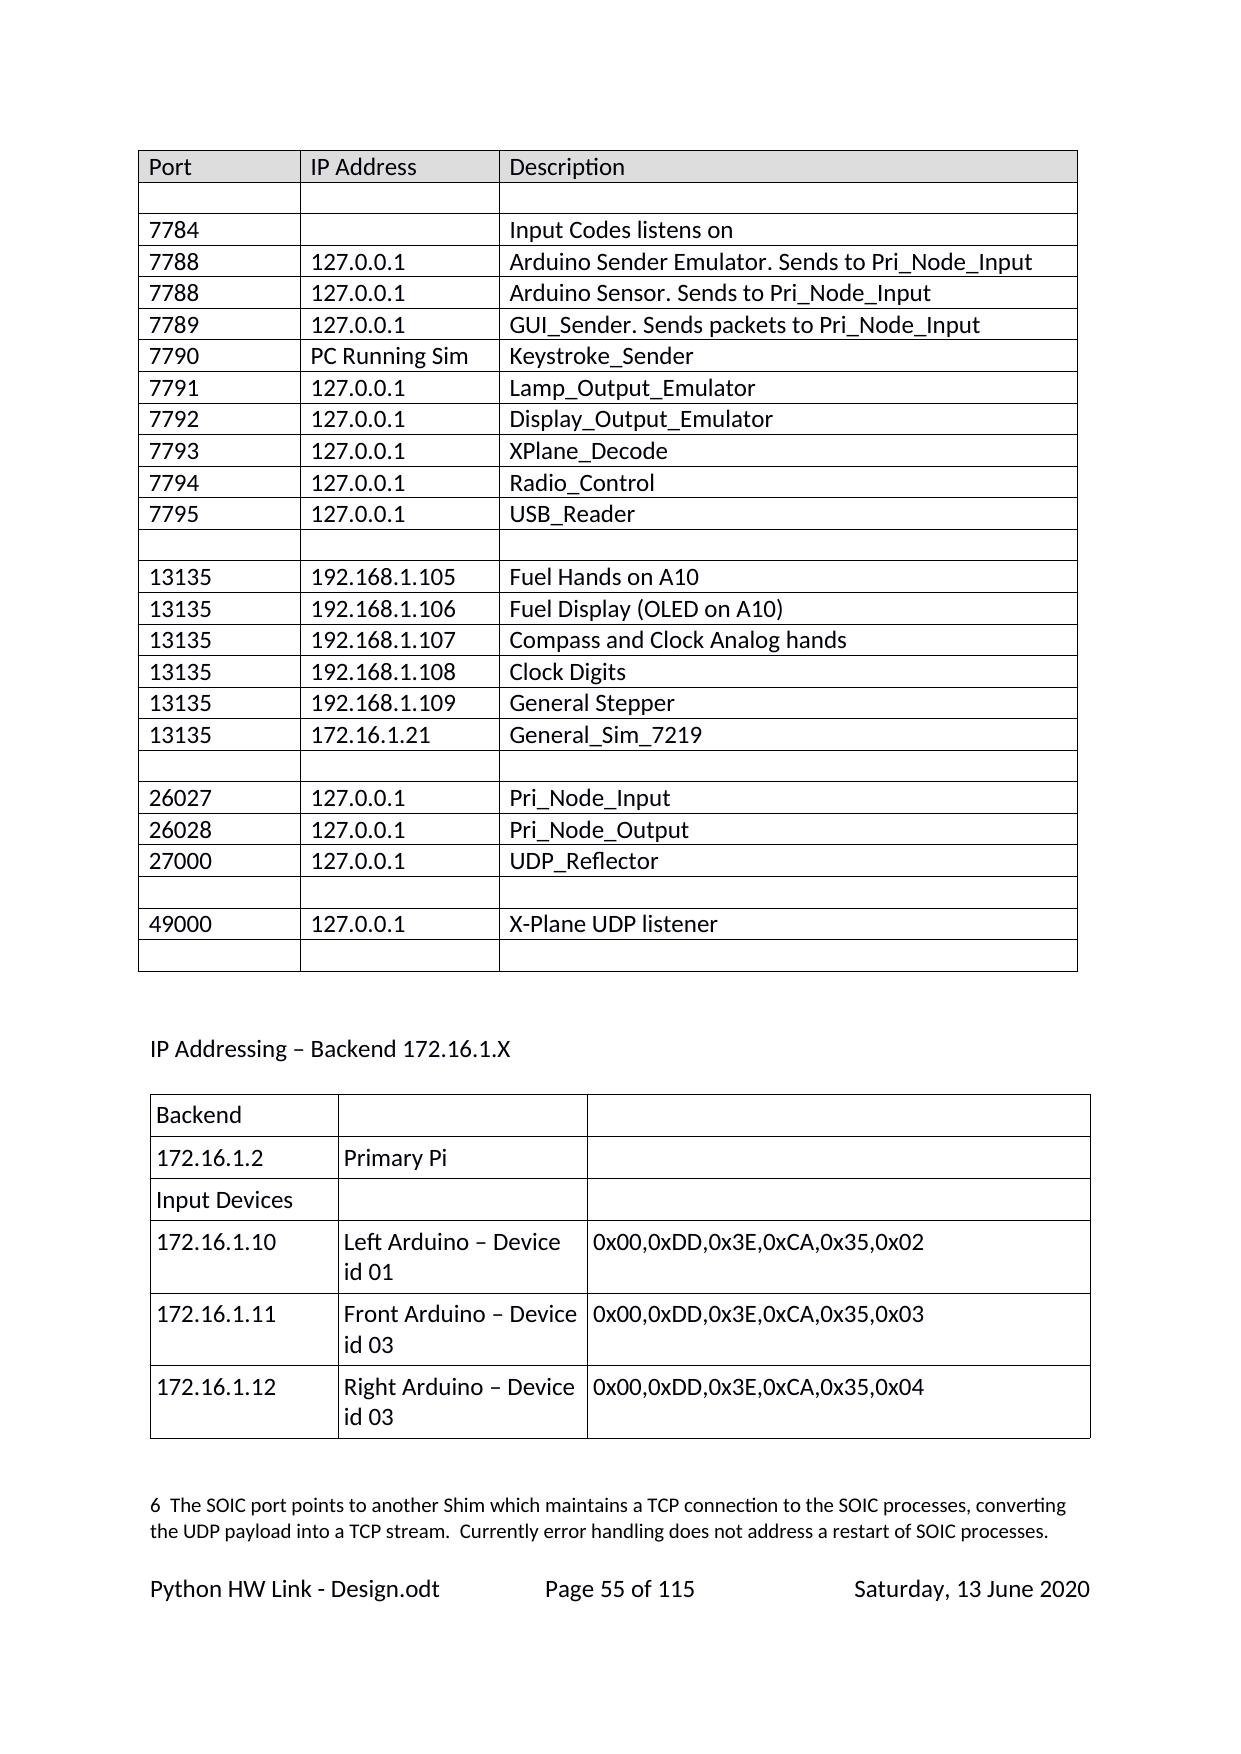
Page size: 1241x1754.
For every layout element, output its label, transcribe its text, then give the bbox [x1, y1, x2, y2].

table_cell Fuel Hands on A10 [500, 561, 1077, 592]
table_cell 172.16.1.10 [151, 1221, 338, 1293]
table_cell 172.16.1.11 [151, 1294, 338, 1365]
table_cell 7789 [139, 309, 300, 339]
table_header [588, 1095, 1090, 1136]
table_cell 127.0.0.1 [301, 814, 499, 844]
table_cell 13135 [139, 656, 300, 687]
table_cell 127.0.0.1 [301, 909, 499, 939]
table_cell UDP_Reflector [500, 845, 1077, 876]
table_cell General_Sim_7219 [500, 719, 1077, 750]
table_header Port [139, 151, 300, 182]
table_cell Compass and Clock Analog hands [500, 625, 1077, 655]
table_header [339, 1095, 587, 1136]
table_cell USB_Reader [500, 498, 1077, 529]
table_cell Pri_Node_Input [500, 782, 1077, 813]
table_cell XPlane_Decode [500, 435, 1077, 466]
table_cell Arduino Sensor. Sends to Pri_Node_Input [500, 277, 1077, 308]
table_cell Pri_Node_Output [500, 814, 1077, 844]
table_cell 7794 [139, 467, 300, 497]
table_cell Clock Digits [500, 656, 1077, 687]
table_cell Right Arduino – Device id 03 [339, 1366, 587, 1438]
text IP Addressing – Backend 172.16.1.X [150, 1033, 1090, 1063]
table_cell 49000 [139, 909, 300, 939]
table_cell Fuel Display (OLED on A10) [500, 593, 1077, 623]
table_cell 127.0.0.1 [301, 404, 499, 434]
table_header IP Address [301, 151, 499, 182]
table_cell [339, 1179, 587, 1220]
table_cell [139, 530, 300, 560]
table_cell [301, 877, 499, 907]
table_cell 127.0.0.1 [301, 246, 499, 276]
table_cell Arduino Sender Emulator. Sends to Pri_Node_Input [500, 246, 1077, 276]
table_cell 26028 [139, 814, 300, 844]
table_cell [301, 751, 499, 781]
table_cell 7788 [139, 246, 300, 276]
table_cell 127.0.0.1 [301, 372, 499, 402]
table_cell Input Devices [151, 1179, 338, 1220]
table_cell 127.0.0.1 [301, 498, 499, 529]
table_cell PC Running Sim [301, 340, 499, 371]
table_cell 127.0.0.1 [301, 277, 499, 308]
table_cell 7790 [139, 340, 300, 371]
table_cell 192.168.1.108 [301, 656, 499, 687]
table_cell 27000 [139, 845, 300, 876]
table_cell 13135 [139, 719, 300, 750]
table_cell 172.16.1.21 [301, 719, 499, 750]
table_cell [301, 214, 499, 245]
table_cell 192.168.1.107 [301, 625, 499, 655]
table_cell Primary Pi [339, 1137, 587, 1178]
table_cell [301, 183, 499, 213]
table_cell General Stepper [500, 688, 1077, 718]
table_cell 13135 [139, 561, 300, 592]
table_cell 13135 [139, 688, 300, 718]
table_cell 192.168.1.105 [301, 561, 499, 592]
table_header Backend [151, 1095, 338, 1136]
table_cell 127.0.0.1 [301, 309, 499, 339]
table_cell Lamp_Output_Emulator [500, 372, 1077, 402]
table_cell Keystroke_Sender [500, 340, 1077, 371]
table_cell 7795 [139, 498, 300, 529]
table_cell [139, 877, 300, 907]
table_cell [588, 1137, 1090, 1178]
table_cell 127.0.0.1 [301, 845, 499, 876]
table_cell 0x00,0xDD,0x3E,0xCA,0x35,0x04 [588, 1366, 1090, 1438]
table_cell Left Arduino – Device id 01 [339, 1221, 587, 1293]
table_cell Front Arduino – Device id 03 [339, 1294, 587, 1365]
table_cell 0x00,0xDD,0x3E,0xCA,0x35,0x03 [588, 1294, 1090, 1365]
table_cell 127.0.0.1 [301, 467, 499, 497]
table_cell [500, 940, 1077, 971]
table_cell 7784 [139, 214, 300, 245]
table_cell 7792 [139, 404, 300, 434]
table_cell 172.16.1.2 [151, 1137, 338, 1178]
table_cell 192.168.1.109 [301, 688, 499, 718]
table_cell Display_Output_Emulator [500, 404, 1077, 434]
table_cell 172.16.1.12 [151, 1366, 338, 1438]
table_cell 7793 [139, 435, 300, 466]
table_cell [588, 1179, 1090, 1220]
table_header Description [500, 151, 1077, 182]
table_cell 13135 [139, 593, 300, 623]
table_cell 13135 [139, 625, 300, 655]
table_cell 26027 [139, 782, 300, 813]
table_cell 7791 [139, 372, 300, 402]
table_cell 7788 [139, 277, 300, 308]
table_cell [139, 751, 300, 781]
table_cell [139, 940, 300, 971]
table_cell X-Plane UDP listener [500, 909, 1077, 939]
table_cell [301, 530, 499, 560]
table_cell [139, 183, 300, 213]
table_cell [500, 877, 1077, 907]
table_cell [500, 751, 1077, 781]
table_cell 0x00,0xDD,0x3E,0xCA,0x35,0x02 [588, 1221, 1090, 1293]
table_cell [500, 530, 1077, 560]
table_cell Input Codes listens on [500, 214, 1077, 245]
table_cell [301, 940, 499, 971]
table_cell 127.0.0.1 [301, 435, 499, 466]
table_cell 192.168.1.106 [301, 593, 499, 623]
table_cell Radio_Control [500, 467, 1077, 497]
table_cell 127.0.0.1 [301, 782, 499, 813]
table_cell [500, 183, 1077, 213]
table_cell GUI_Sender. Sends packets to Pri_Node_Input [500, 309, 1077, 339]
